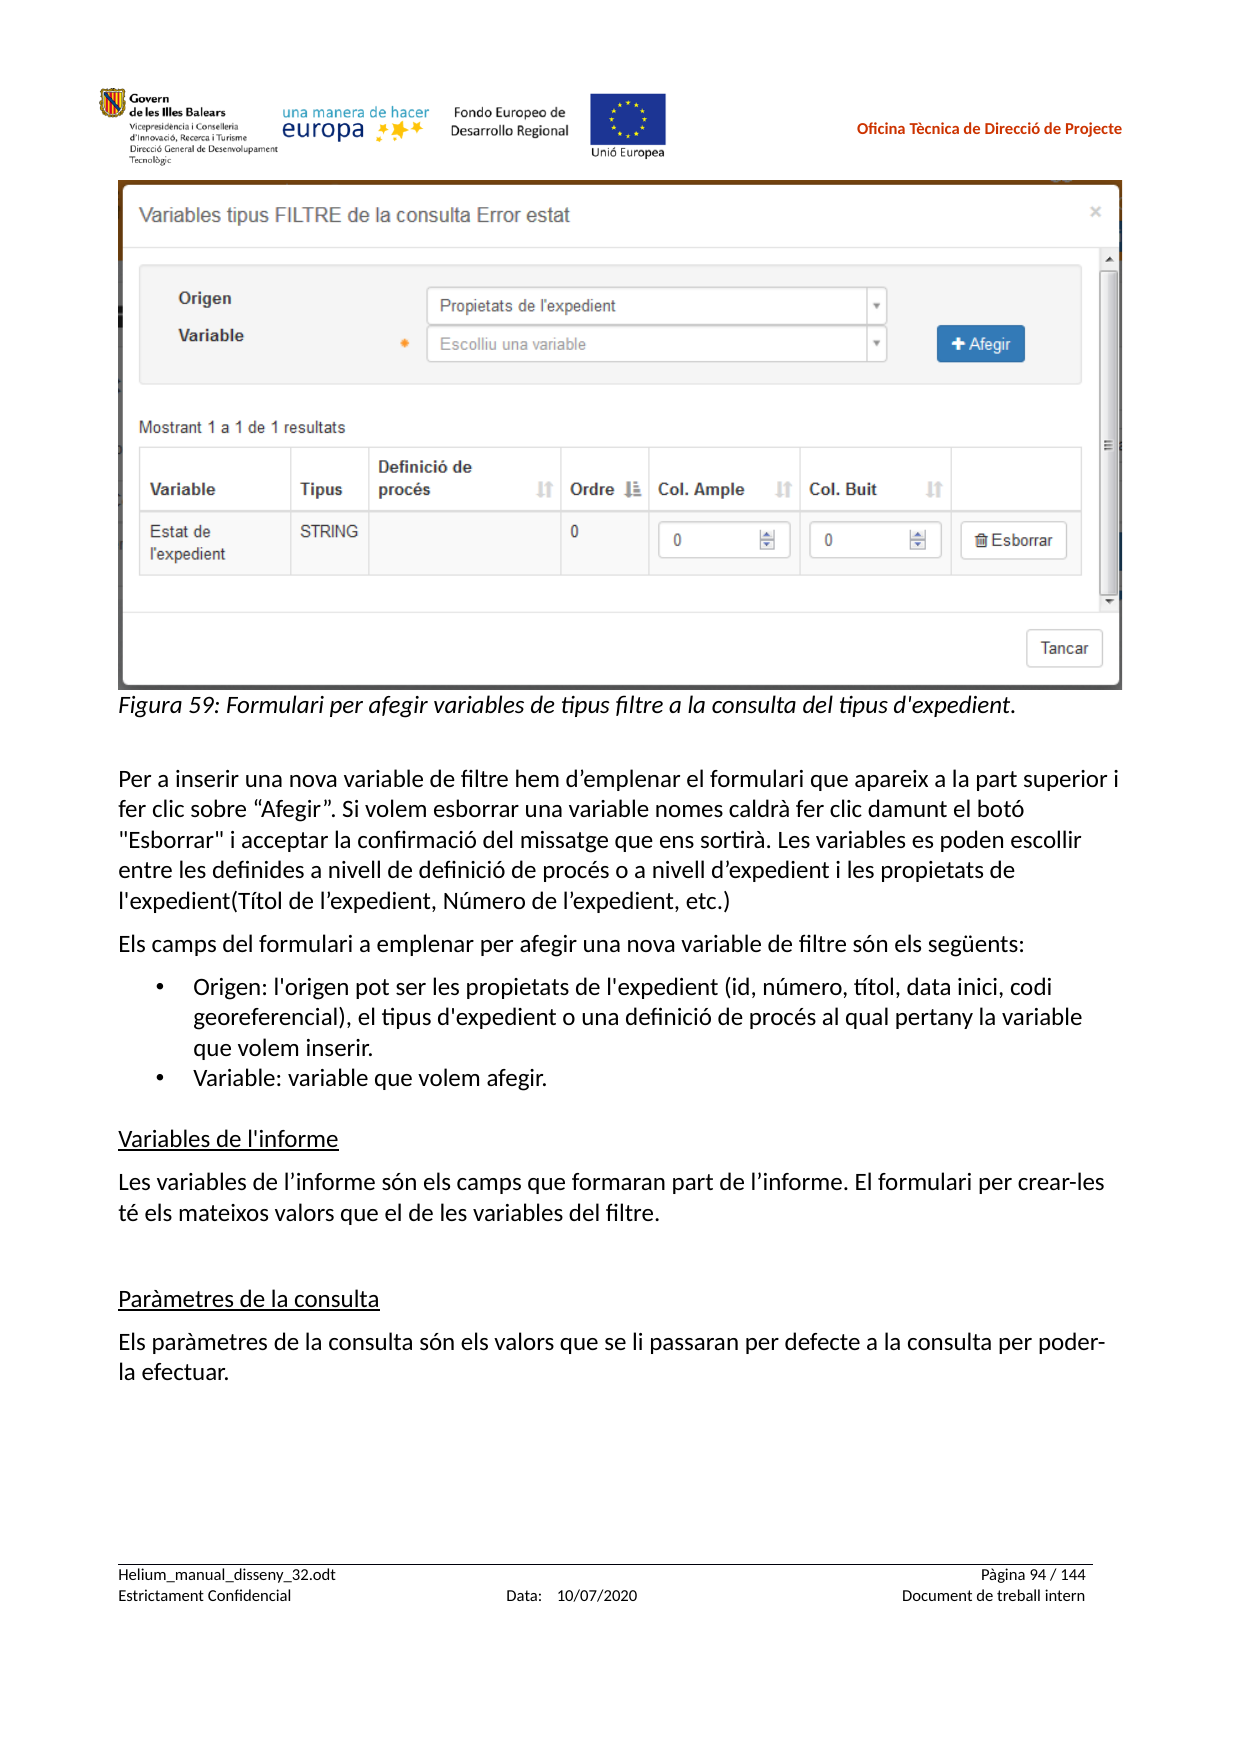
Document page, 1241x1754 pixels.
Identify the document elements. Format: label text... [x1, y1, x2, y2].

text Els paràmetres de la consulta són els valors que se li passaran per defecte a la consulta per poder-la efectuar. [118, 1326, 1122, 1387]
text Per a inserir una nova variable de filtre hem d’emplenar el formulari que apareix a la part superior i fer clic sobre “Afegir”. Si volem esborrar una variable nomes caldrà fer clic damunt el botó "Esborrar" i acceptar la confirmació del missatge que ens sortirà. Les variables es poden escollir entre les definides a nivell de definició de procés o a nivell d’expedient i les propietats de l'expedient(Títol de l’expedient, Número de l’expedient, etc.) [118, 763, 1122, 915]
list Origen: l'origen pot ser les propietats de l'expedient (id, número, títol, data inici, codi georeferencial), el tipus d'expedient o una definició de procés al qual pertany la variable que volem inserir. [156, 971, 1122, 1062]
text Figura 59: Formulari per afegir variables de tipus filtre a la consulta del tipus d'expedient. [118, 690, 1122, 720]
picture [118, 180, 1123, 690]
list Variable: variable que volem afegir. [156, 1062, 1122, 1093]
text Variables de l'informe [118, 1123, 1122, 1154]
text Paràmetres de la consulta [118, 1283, 1122, 1313]
picture [99, 87, 668, 166]
text Les variables de l’informe són els camps que formaran part de l’informe. El formulari per crear-les té els mateixos valors que el de les variables del filtre. [118, 1166, 1122, 1227]
text Els camps del formulari a emplenar per afegir una nova variable de filtre són els següents: [118, 928, 1122, 958]
